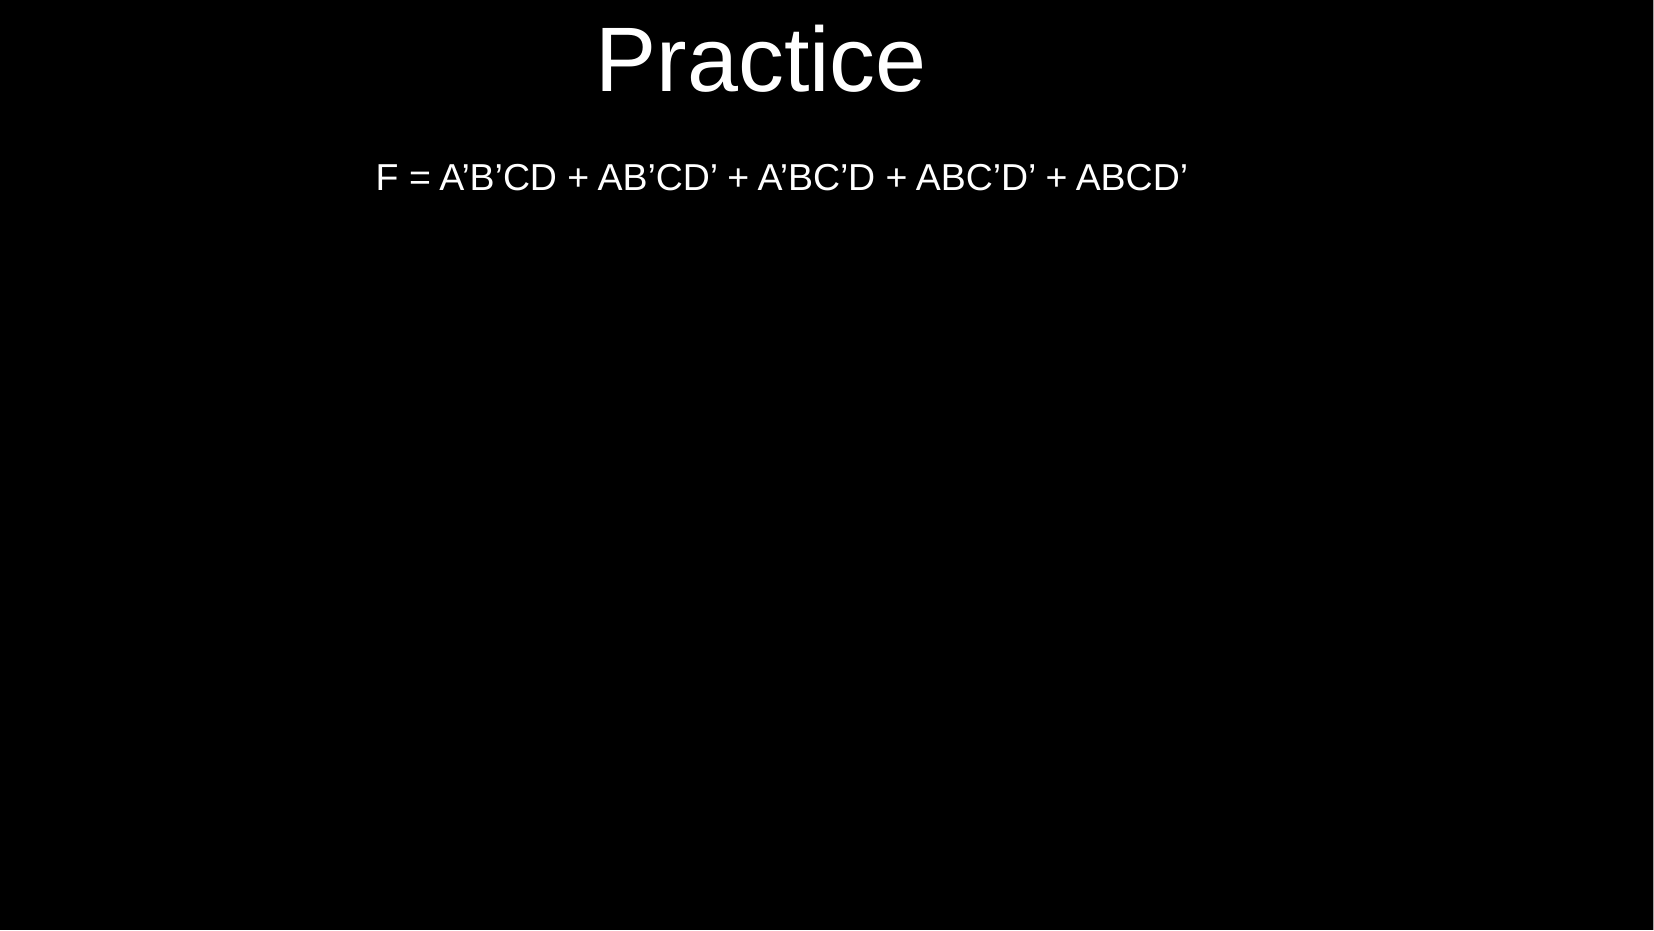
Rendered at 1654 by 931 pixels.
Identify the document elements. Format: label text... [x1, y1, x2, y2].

title Practice [23, 5, 1501, 114]
text_box F = A’B’CD + AB’CD’ + A’BC’D + ABC’D’ + ABCD’ [360, 149, 1205, 207]
